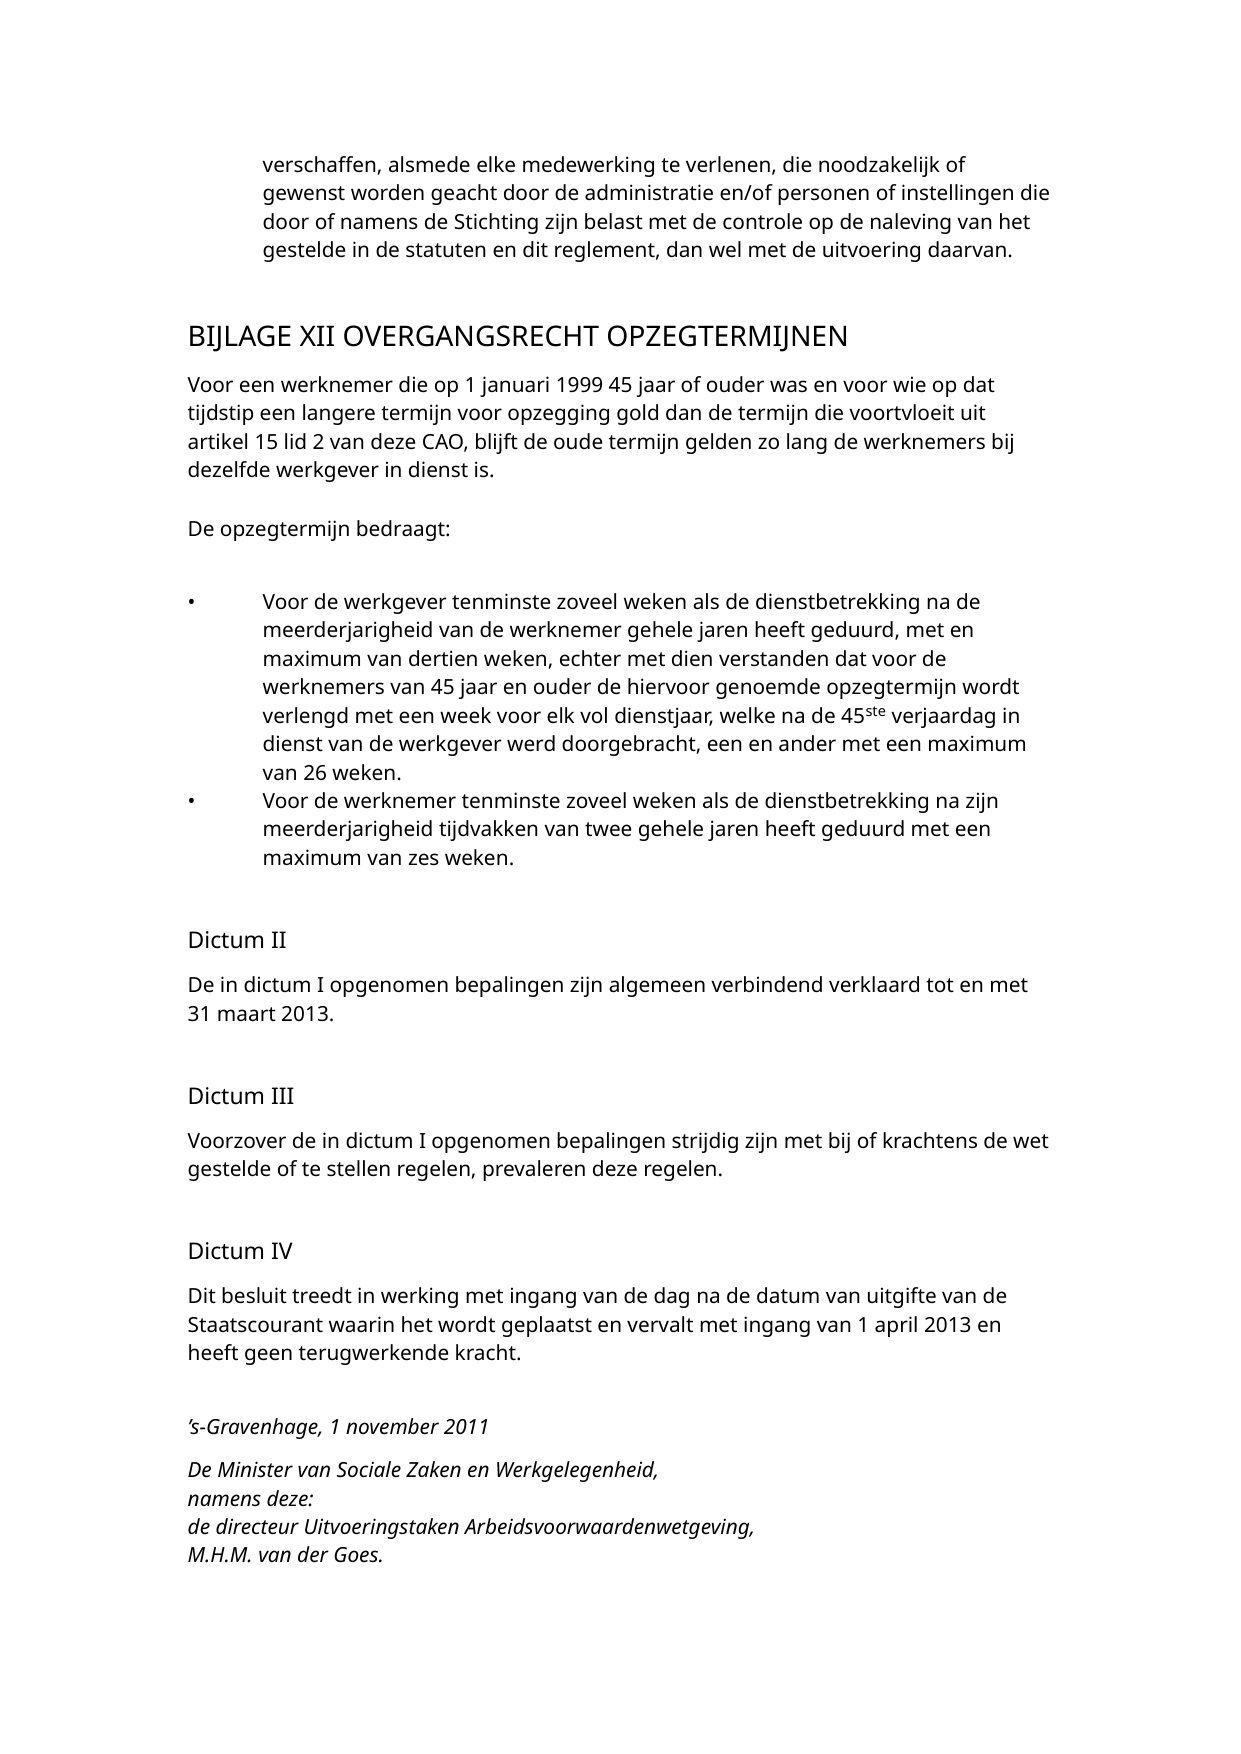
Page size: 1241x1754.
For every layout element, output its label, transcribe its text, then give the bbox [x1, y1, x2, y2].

text M.H.M. van der Goes. [187, 1541, 1053, 1569]
text Voor een werknemer die op 1 januari 1999 45 jaar of ouder was en voor wie op dat tijdstip een langere termijn voor opzegging gold dan de termijn die voortvloeit uit artikel 15 lid 2 van deze CAO, blijft de oude termijn gelden zo lang de werknemers bij dezelfde werkgever in dienst is. [187, 370, 1053, 484]
list verschaffen, alsmede elke medewerking te verlenen, die noodzakelijk of gewenst worden geacht door de administratie en/of personen of instellingen die door of namens de Stichting zijn belast met de controle op de naleving van het gestelde in de statuten en dit reglement, dan wel met de uitvoering daarvan. [187, 150, 1053, 264]
text ’s-Gravenhage, 1 november 2011 [187, 1412, 1053, 1440]
text de directeur Uitvoeringstaken Arbeidsvoorwaardenwetgeving, [187, 1512, 1053, 1541]
text De opzegtermijn bedraagt: [187, 514, 1053, 542]
text De in dictum I opgenomen bepalingen zijn algemeen verbindend verklaard tot en met 31 maart 2013. [187, 970, 1053, 1027]
subtitle BIJLAGE XII OVERGANGSRECHT OPZEGTERMIJNEN [187, 316, 1053, 355]
subtitle Dictum II [187, 924, 1053, 955]
text Dit besluit treedt in werking met ingang van de dag na de datum van uitgifte van de Staatscourant waarin het wordt geplaatst en vervalt met ingang van 1 april 2013 en heeft geen terugwerkende kracht. [187, 1281, 1053, 1367]
text De Minister van Sociale Zaken en Werkgelegenheid, [187, 1455, 1053, 1484]
subtitle Dictum III [187, 1079, 1053, 1111]
subtitle Dictum IV [187, 1235, 1053, 1266]
list Voor de werkgever tenminste zoveel weken als de dienstbetrekking na de meerderjarigheid van de werknemer gehele jaren heeft geduurd, met en maximum van dertien weken, echter met dien verstanden dat voor de werknemers van 45 jaar en ouder de hiervoor genoemde opzegtermijn wordt verlengd met een week voor elk vol dienstjaar, welke na de 45ste verjaardag in dienst van de werkgever werd doorgebracht, een en ander met een maximum van 26 weken. [187, 587, 1053, 786]
text Voorzover de in dictum I opgenomen bepalingen strijdig zijn met bij of krachtens de wet gestelde of te stellen regelen, prevaleren deze regelen. [187, 1126, 1053, 1183]
list Voor de werknemer tenminste zoveel weken als de dienstbetrekking na zijn meerderjarigheid tijdvakken van twee gehele jaren heeft geduurd met een maximum van zes weken. [187, 786, 1053, 871]
text namens deze: [187, 1484, 1053, 1512]
